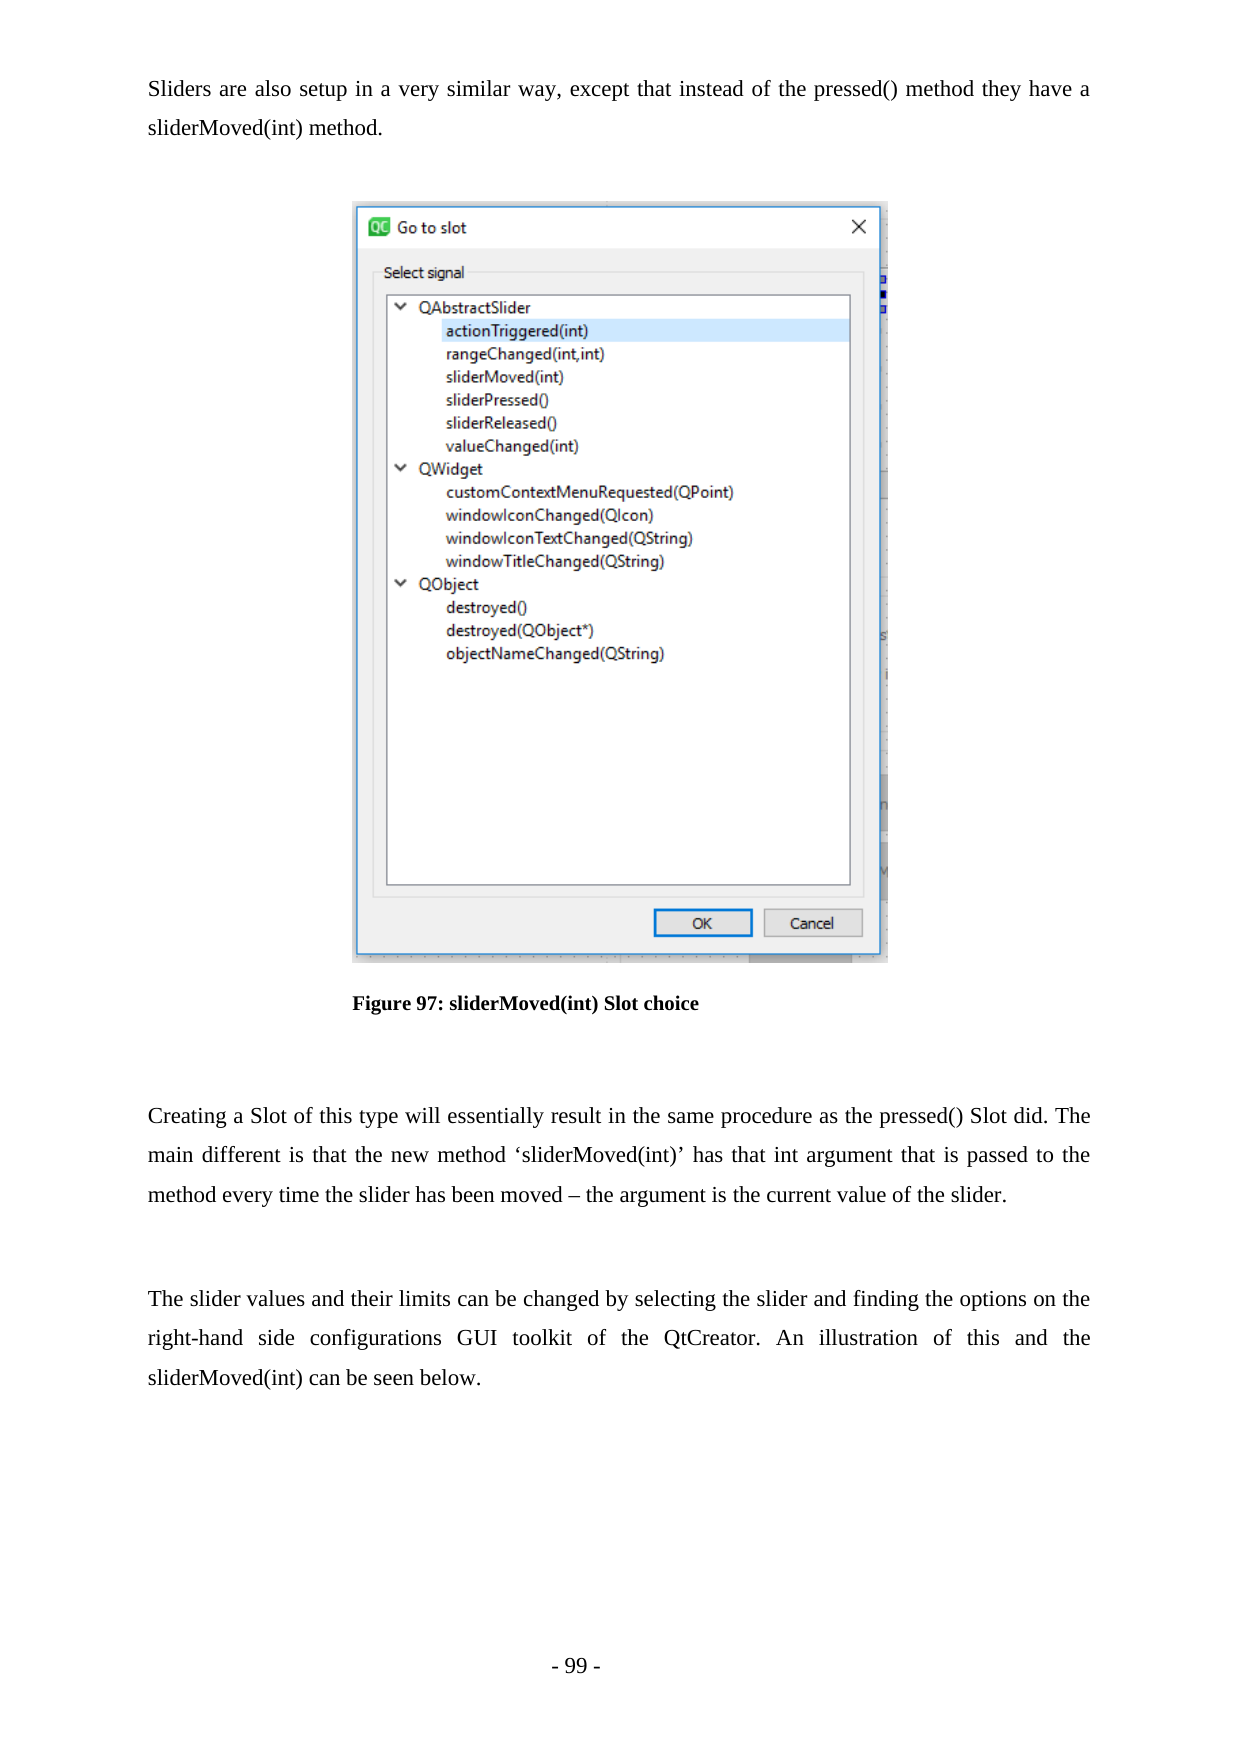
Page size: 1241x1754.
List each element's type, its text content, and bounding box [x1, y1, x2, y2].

text Figure 97: sliderMoved(int) Slot choice [352, 963, 888, 1015]
text Sliders are also setup in a very similar way, except that instead of the pressed() method they have a sliderMoved(int) method. [148, 75, 1092, 141]
text Creating a Slot of this type will essentially result in the same procedure as the pressed() Slot did. The main different is that the new method ‘sliderMoved(int)’ has that int argument that is passed to the method every time the slider has been moved – the argument is the current value of the slider. [148, 1102, 1092, 1207]
text The slider values and their limits can be changed by selecting the slider and finding the options on the right-hand side configurations GUI toolkit of the QtCreator. An illustration of this and the sliderMoved(int) can be seen below. [148, 1285, 1092, 1390]
picture [352, 201, 888, 963]
